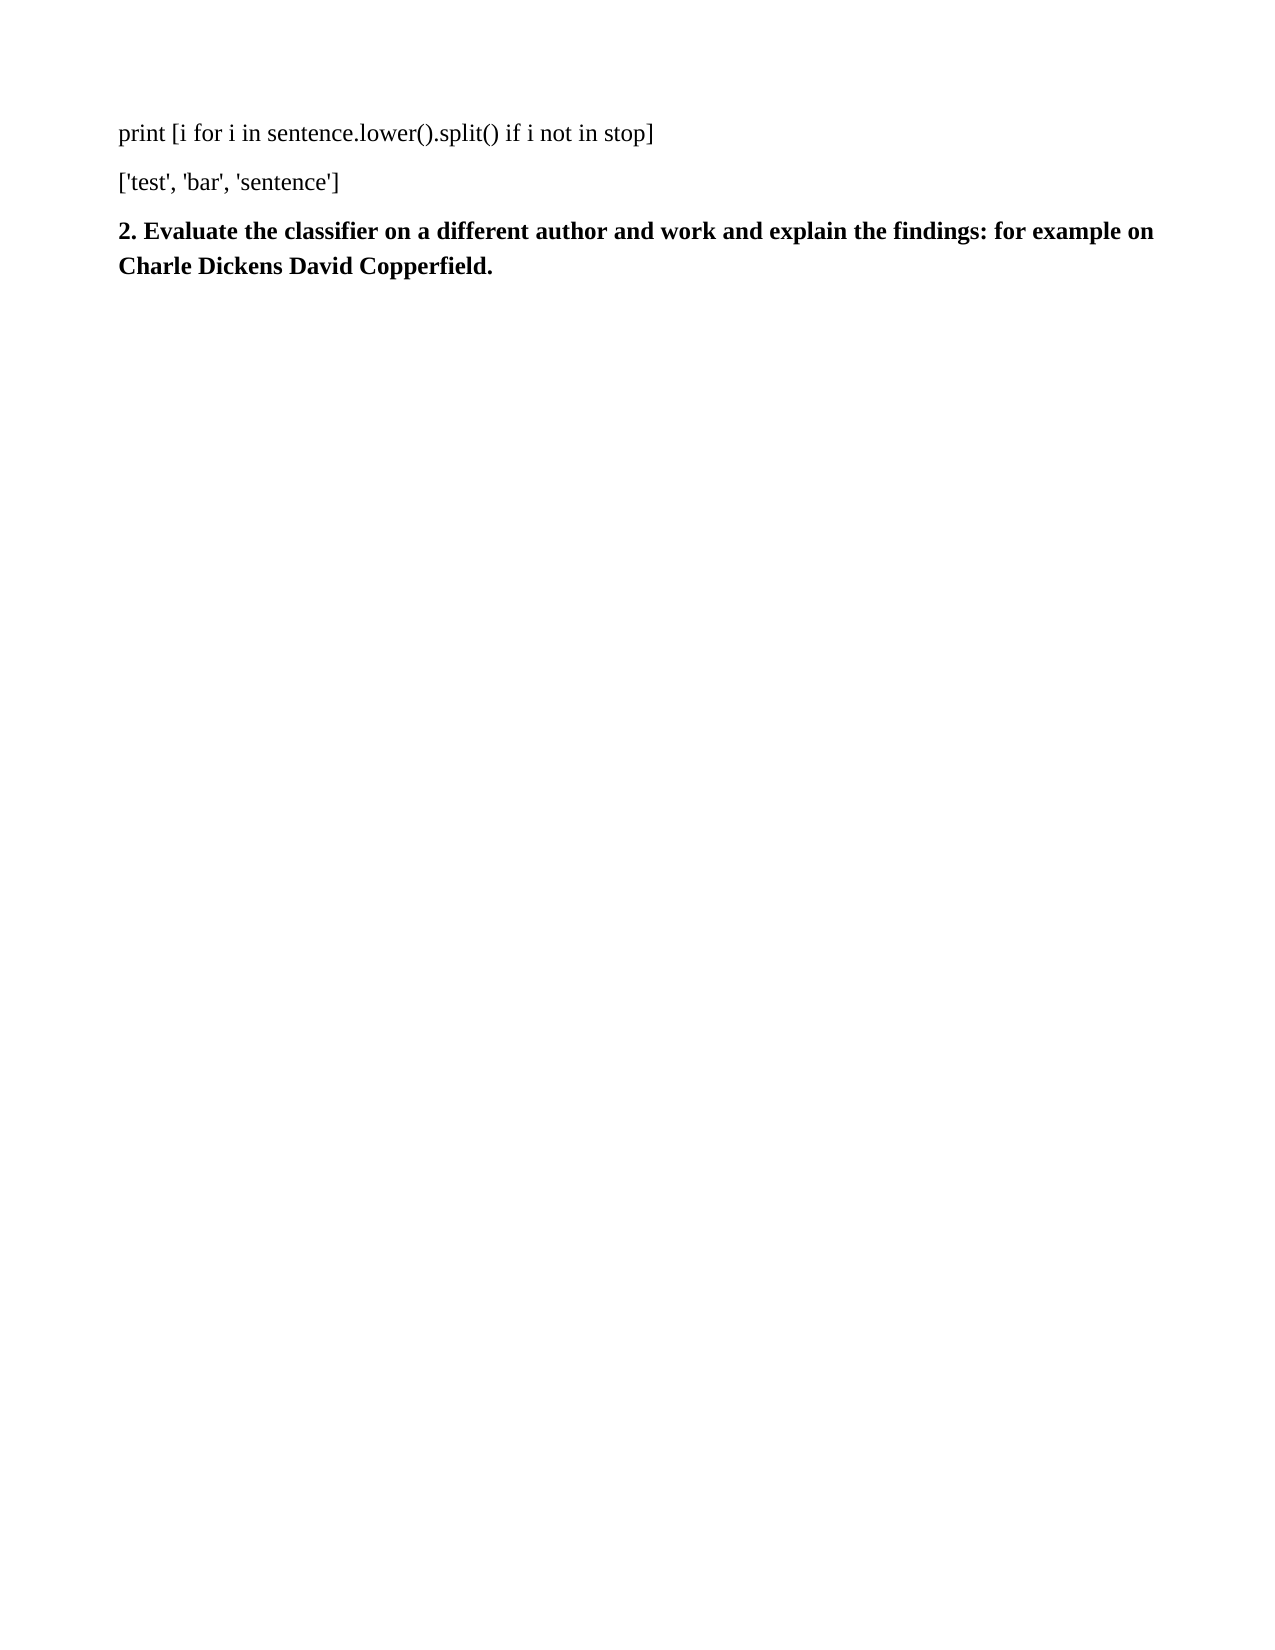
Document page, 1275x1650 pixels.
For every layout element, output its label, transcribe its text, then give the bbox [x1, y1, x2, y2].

text ['test', 'bar', 'sentence'] [118, 167, 1157, 196]
text print [i for i in sentence.lower().split() if i not in stop] [118, 118, 1157, 147]
text 2. Evaluate the classifier on a different author and work and explain the findings: for example on Charle Dickens David Copperfield. [118, 216, 1157, 279]
